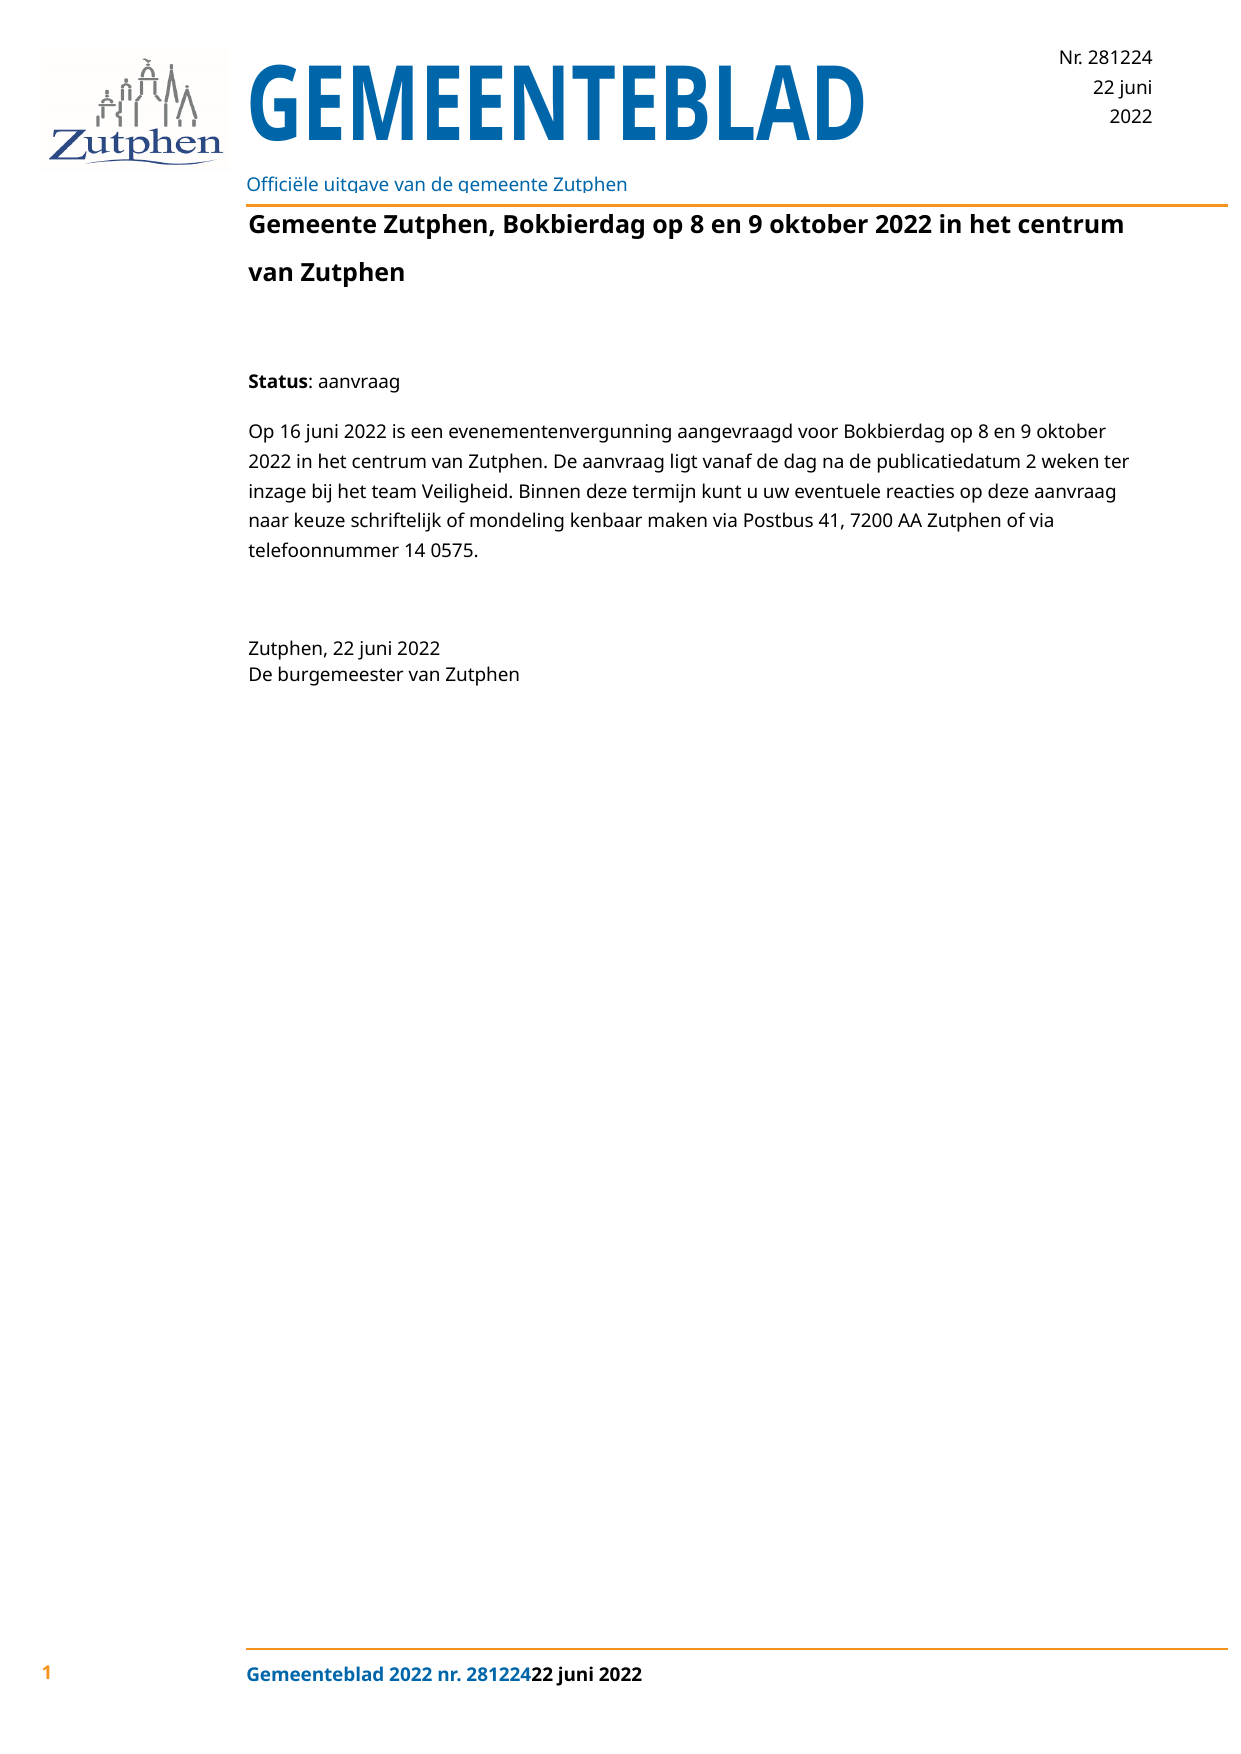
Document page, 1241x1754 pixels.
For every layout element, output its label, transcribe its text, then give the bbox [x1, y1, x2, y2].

text Op 16 juni 2022 is een evenementenvergunning aangevraagd voor Bokbierdag op 8 en 9 oktober 2022 in het centrum van Zutphen. De aanvraag ligt vanaf de dag na de publicatiedatum 2 weken ter inzage bij het team Veiligheid. Binnen deze termijn kunt u uw eventuele reacties op deze aanvraag naar keuze schriftelijk of mondeling kenbaar maken via Postbus 41, 7200 AA Zutphen of via telefoonnummer 14 0575. [248, 419, 1152, 563]
text De burgemeester van Zutphen [248, 661, 1152, 687]
picture [41, 47, 231, 172]
text Gemeente Zutphen, Bokbierdag op 8 en 9 oktober 2022 in het centrum van Zutphen [248, 207, 1152, 288]
text Zutphen, 22 juni 2022 [248, 635, 1152, 661]
text Status: aanvraag [248, 368, 1152, 394]
